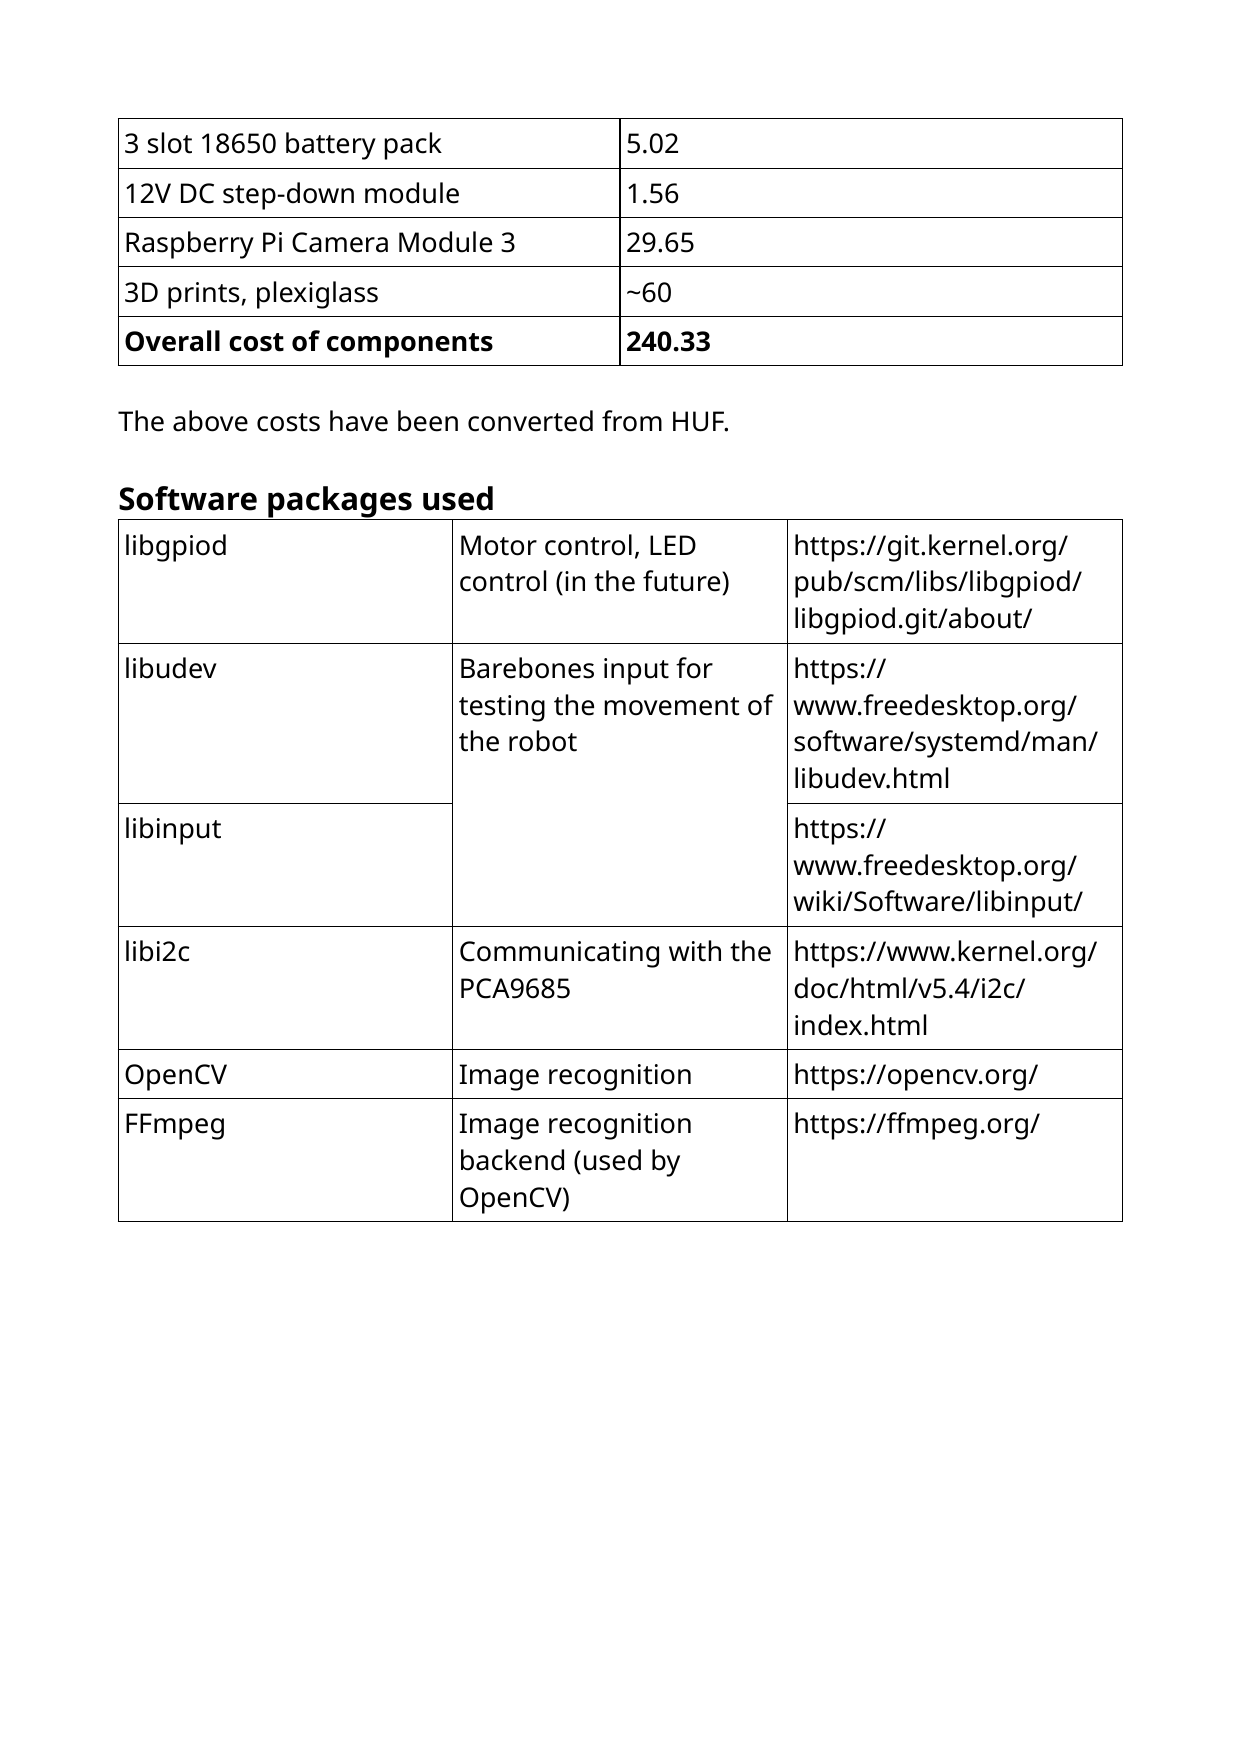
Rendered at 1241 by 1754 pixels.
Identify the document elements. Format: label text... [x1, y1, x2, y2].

table_header Motor control, LED control (in the future) [453, 520, 787, 642]
table_cell ~60 [621, 267, 1122, 316]
table_cell 5.02 [621, 119, 1122, 167]
table_cell 29.65 [621, 218, 1122, 266]
table_cell https://www.kernel.org/doc/html/v5.4/i2c/index.html [788, 927, 1122, 1049]
table_cell https://opencv.org/ [788, 1050, 1122, 1098]
table_cell 240.33 [621, 317, 1122, 365]
table_header libgpiod [119, 520, 452, 642]
table_cell libi2c [119, 927, 452, 1049]
table_cell https://ffmpeg.org/ [788, 1099, 1122, 1221]
table_header https://git.kernel.org/pub/scm/libs/libgpiod/libgpiod.git/about/ [788, 520, 1122, 642]
table_cell 3D prints, plexiglass [119, 267, 619, 316]
text The above costs have been converted from HUF. [118, 403, 1122, 440]
table_cell Communicating with the PCA9685 [453, 927, 787, 1049]
table_cell Raspberry Pi Camera Module 3 [119, 218, 619, 266]
table_cell Image recognition [453, 1050, 787, 1098]
table_cell https://www.freedesktop.org/wiki/Software/libinput/ [788, 804, 1122, 926]
table_cell 1.56 [621, 169, 1122, 217]
table_cell FFmpeg [119, 1099, 452, 1221]
table_cell libinput [119, 804, 452, 926]
table_cell libudev [119, 644, 452, 802]
text Software packages used [118, 477, 1122, 519]
table_cell Image recognition backend (used by OpenCV) [453, 1099, 787, 1221]
table_cell Barebones input for testing the movement of the robot [453, 644, 787, 926]
table_cell 3 slot 18650 battery pack [119, 119, 619, 167]
table_cell OpenCV [119, 1050, 452, 1098]
table_cell https://www.freedesktop.org/software/systemd/man/libudev.html [788, 644, 1122, 802]
table_cell 12V DC step-down module [119, 169, 619, 217]
table_cell Overall cost of components [119, 317, 619, 365]
